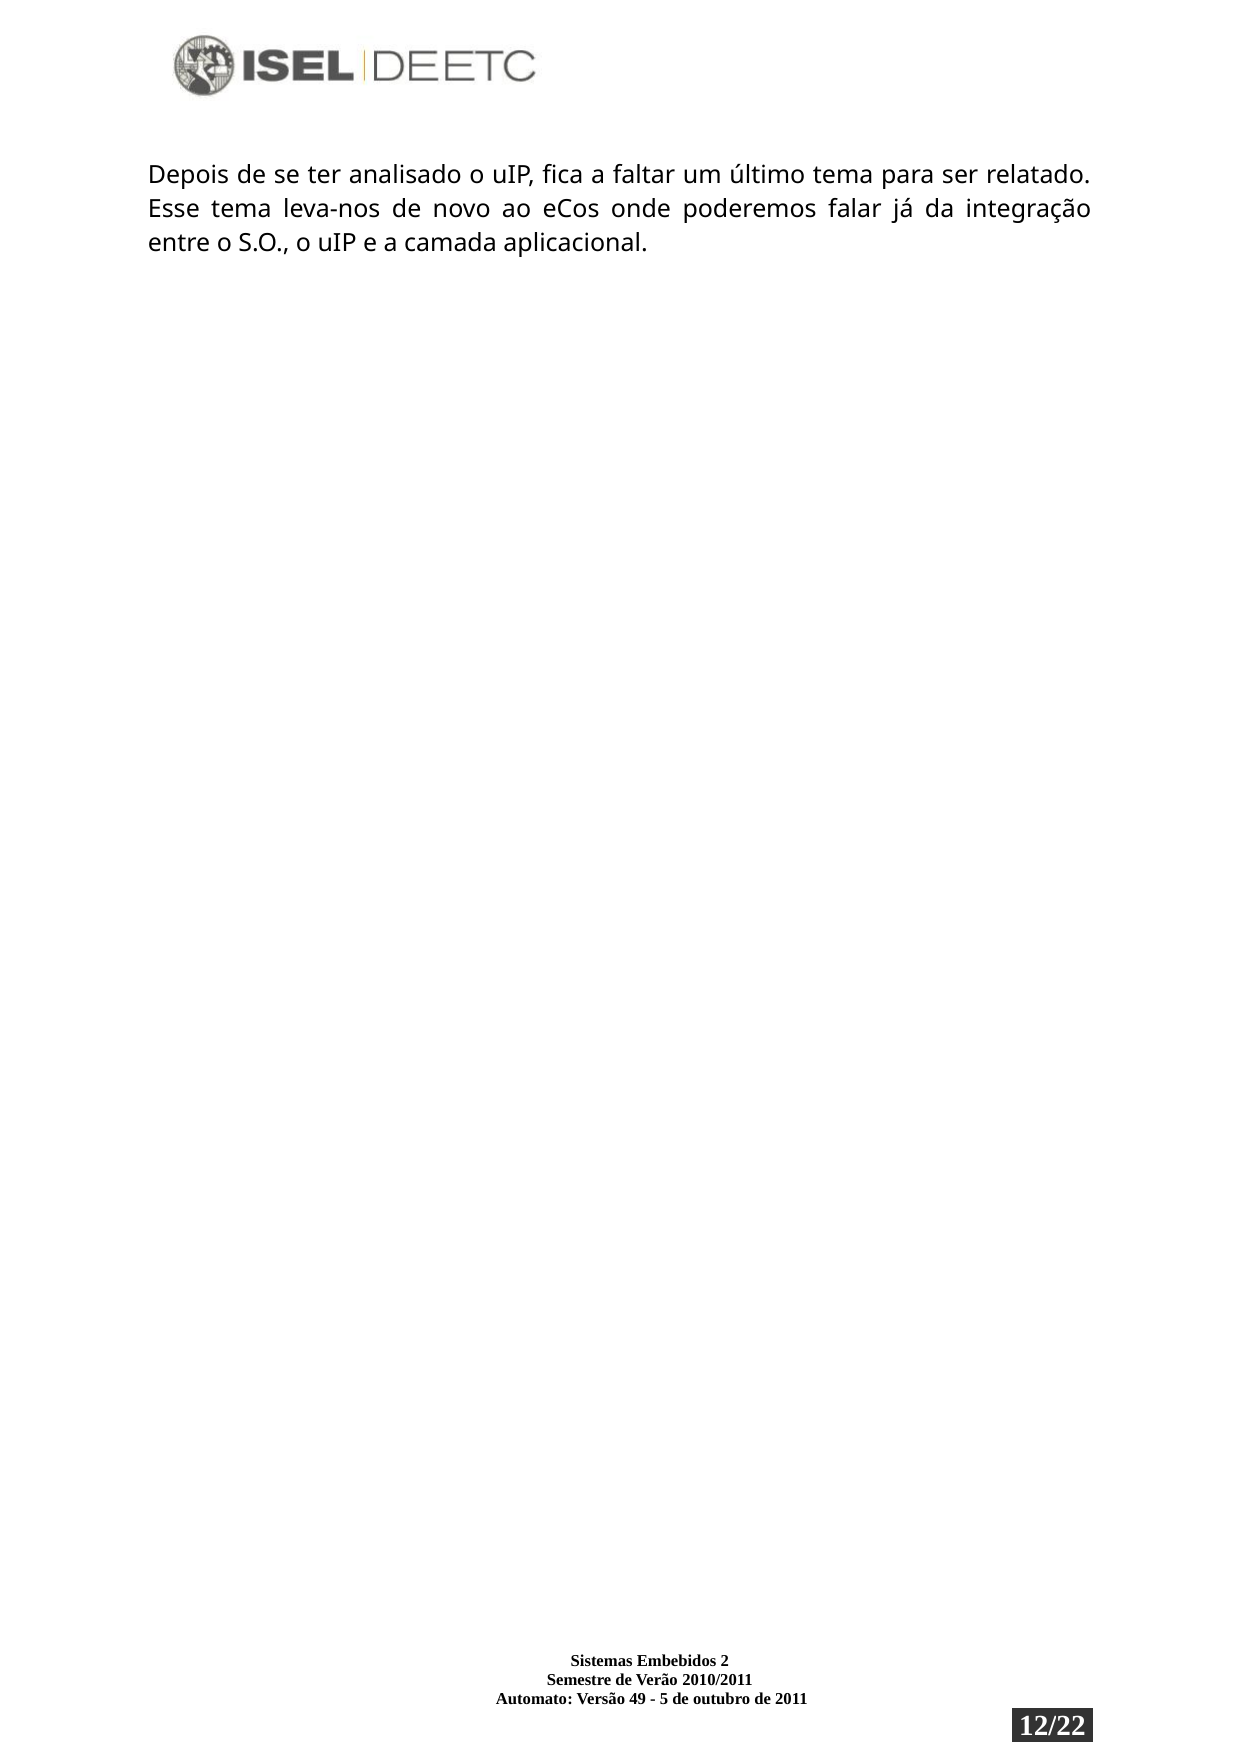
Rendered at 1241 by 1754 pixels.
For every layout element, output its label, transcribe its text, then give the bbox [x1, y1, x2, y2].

picture [164, 20, 566, 121]
text Depois de se ter analisado o uIP, fica a faltar um último tema para ser relatado. Esse tema leva-nos de novo ao eCos onde poderemos falar já da integração entre o S.O., o uIP e a camada aplicacional. [148, 156, 1093, 258]
